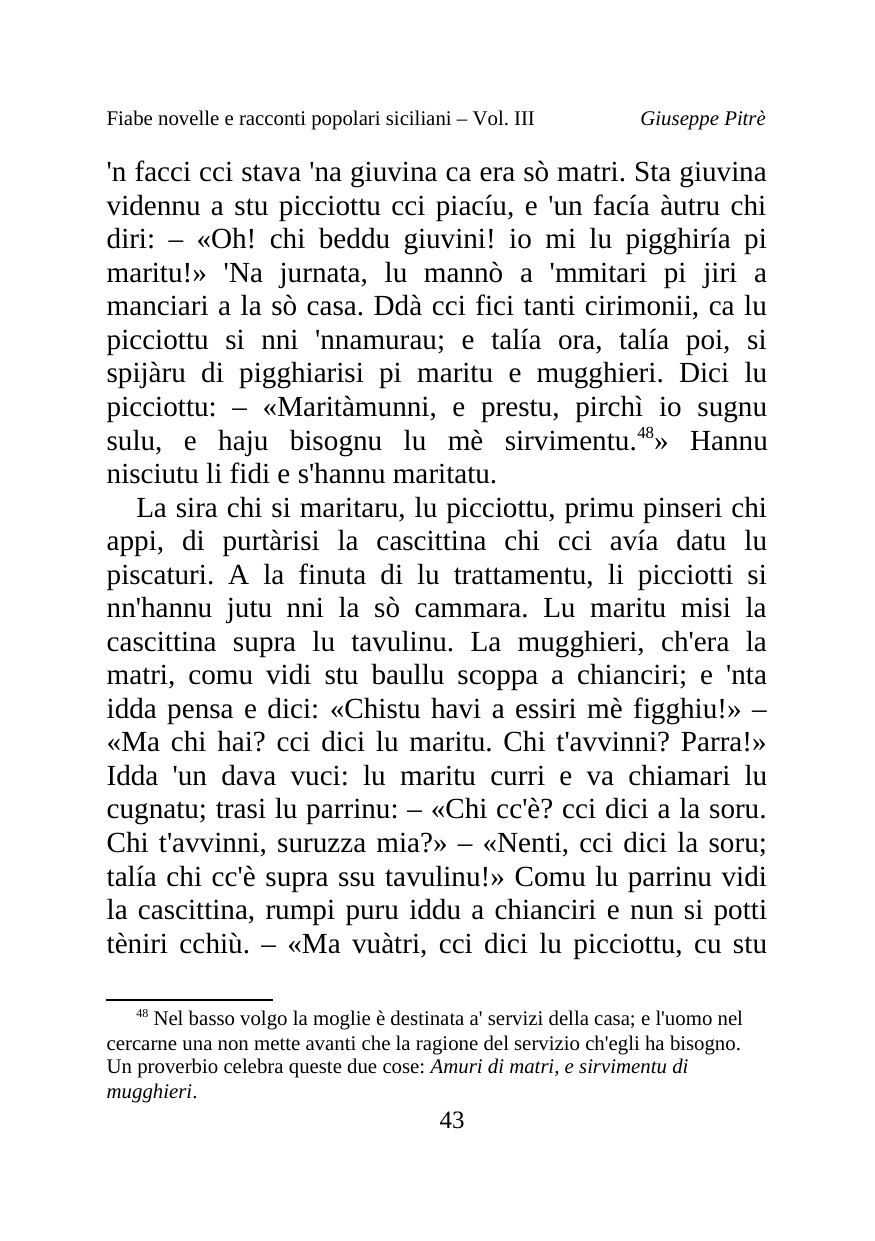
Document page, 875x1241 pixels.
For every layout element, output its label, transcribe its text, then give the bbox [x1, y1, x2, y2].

text La sira chi si maritaru, lu picciottu, primu pinseri chi appi, di purtàrisi la cascittina chi cci avía datu lu piscaturi. A la finuta di lu trattamentu, li picciotti si nn'hannu jutu nni la sò cammara. Lu maritu misi la cascittina supra lu tavulinu. La mugghieri, ch'era la matri, comu vidi stu baullu scoppa a chianciri; e 'nta idda pensa e dici: «Chistu havi a essiri mè figghiu!» – «Ma chi hai? cci dici lu maritu. Chi t'avvinni? Parra!» Idda 'un dava vuci: lu maritu curri e va chiamari lu cugnatu; trasi lu parrinu: – «Chi cc'è? cci dici a la soru. Chi t'avvinni, suruzza mia?» – «Nenti, cci dici la soru; talía chi cc'è supra ssu tavulinu!» Comu lu parrinu vidi la cascittina, rumpi puru iddu a chianciri e nun si potti tèniri cchiù. – «Ma vuàtri, cci dici lu picciottu, cu stu [106, 490, 768, 959]
text Nel basso volgo la moglie è destinata a' servizi della casa; e l'uomo nel cercarne una non mette avanti che la ragione del servizio ch'egli ha bisogno. Un proverbio celebra queste due cose: Amuri di matri, e sirvimentu di mugghieri. [106, 1006, 768, 1103]
text 'n facci cci stava 'na giuvina ca era sò matri. Sta giuvina vidennu a stu picciottu cci piacíu, e 'un facía àutru chi diri: – «Oh! chi beddu giuvini! io mi lu pigghiría pi maritu!» 'Na jurnata, lu mannò a 'mmitari pi jiri a manciari a la sò casa. Ddà cci fici tanti cirimonii, ca lu picciottu si nni 'nnamurau; e talía ora, talía poi, si spijàru di pigghiarisi pi maritu e mugghieri. Dici lu picciottu: – «Maritàmunni, e prestu, pirchì io sugnu sulu, e haju bisognu lu mè sirvimentu.» Hannu nisciutu li fidi e s'hannu maritatu. [106, 154, 768, 490]
